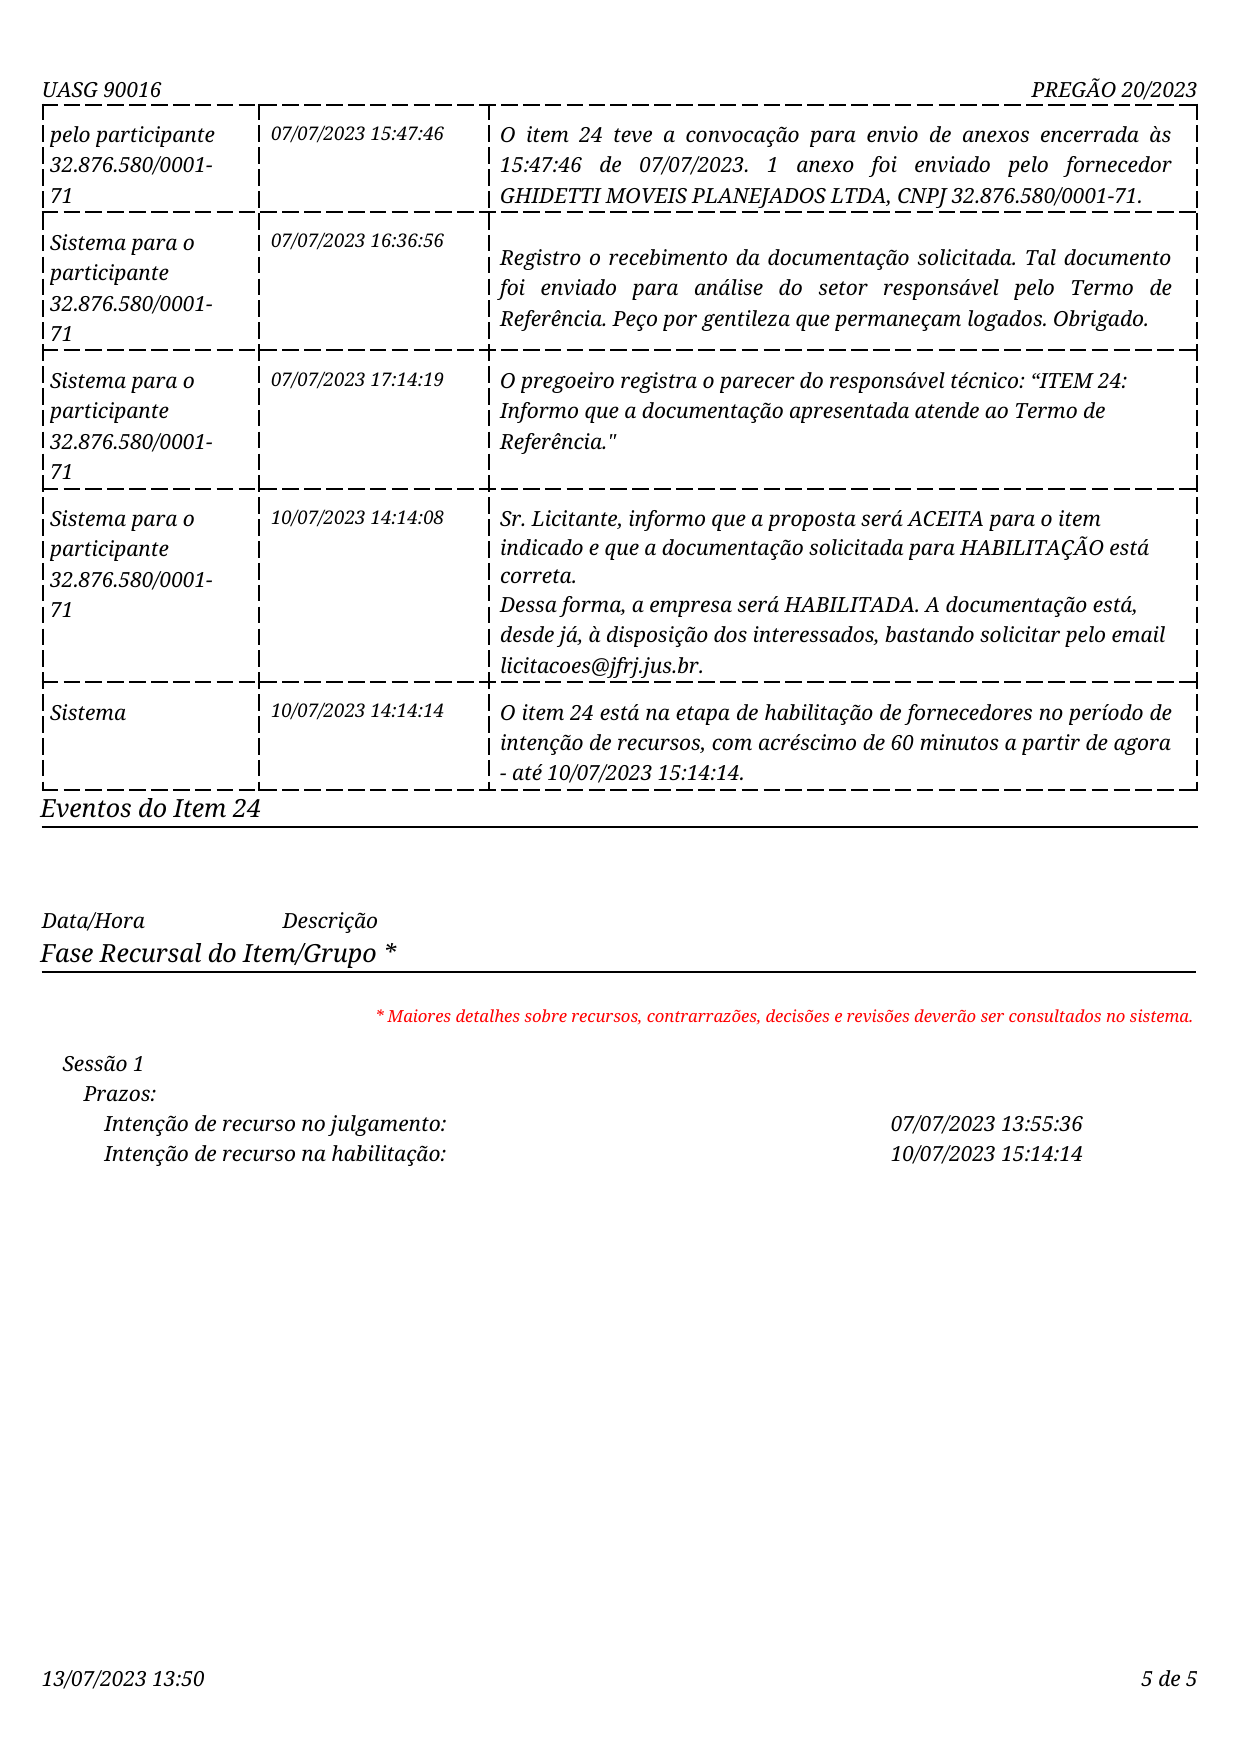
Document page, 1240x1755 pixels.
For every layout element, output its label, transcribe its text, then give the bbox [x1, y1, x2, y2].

table_cell 10/07/2023 14:14:14 [259, 681, 488, 789]
text * Maiores detalhes sobre recursos, contrarrazões, decisões e revisões deverão ser consultados no sistema. [42, 1004, 1196, 1027]
table_cell 10/07/2023 14:14:08 [259, 488, 488, 681]
table_cell 07/07/2023 16:36:56 [259, 211, 488, 349]
table_header Sessão 1 Prazos: [63, 1049, 518, 1109]
table_cell 10/07/2023 15:14:14 [518, 1140, 1085, 1170]
text Eventos do Item 24 [40, 791, 1200, 825]
table_cell 07/07/2023 17:14:19 [259, 349, 488, 487]
text Fase Recursal do Item/Grupo * [40, 936, 1200, 970]
table_cell Sistema para o participante 32.876.580/0001-71 [43, 349, 259, 487]
table_cell Intenção de recurso no julgamento: [63, 1109, 518, 1139]
text Data/Hora Descrição [42, 906, 1200, 934]
table_cell pelo participante 32.876.580/0001-71 [43, 104, 259, 211]
table_cell O item 24 está na etapa de habilitação de fornecedores no período de intenção de recursos, com acréscimo de 60 minutos a partir de agora - até 10/07/2023 15:14:14. [489, 681, 1197, 789]
table_cell Sistema [43, 681, 259, 789]
table_cell 07/07/2023 15:47:46 [259, 104, 488, 211]
table_cell Sistema para o participante 32.876.580/0001-71 [43, 488, 259, 681]
table_cell Registro o recebimento da documentação solicitada. Tal documento foi enviado para análise do setor responsável pelo Termo de Referência. Peço por gentileza que permaneçam logados. Obrigado. [489, 211, 1197, 349]
table_cell O pregoeiro registra o parecer do responsável técnico: “ITEM 24: Informo que a documentação apresentada atende ao Termo de Referência." [489, 349, 1197, 487]
table_cell Intenção de recurso na habilitação: [63, 1140, 518, 1170]
table_cell 07/07/2023 13:55:36 [518, 1109, 1085, 1139]
table_cell Sistema para o participante 32.876.580/0001-71 [43, 211, 259, 349]
table_header [518, 1049, 1085, 1109]
table_cell Sr. Licitante, informo que a proposta será ACEITA para o item indicado e que a documentação solicitada para HABILITAÇÃO está correta. Dessa forma, a empresa será HABILITADA. A documentação está, desde já, à disposição dos interessados, bastando solicitar pelo email licitacoes@jfrj.jus.br. [489, 488, 1197, 681]
table_cell O item 24 teve a convocação para envio de anexos encerrada às 15:47:46 de 07/07/2023. 1 anexo foi enviado pelo fornecedor GHIDETTI MOVEIS PLANEJADOS LTDA, CNPJ 32.876.580/0001-71. [489, 104, 1197, 211]
